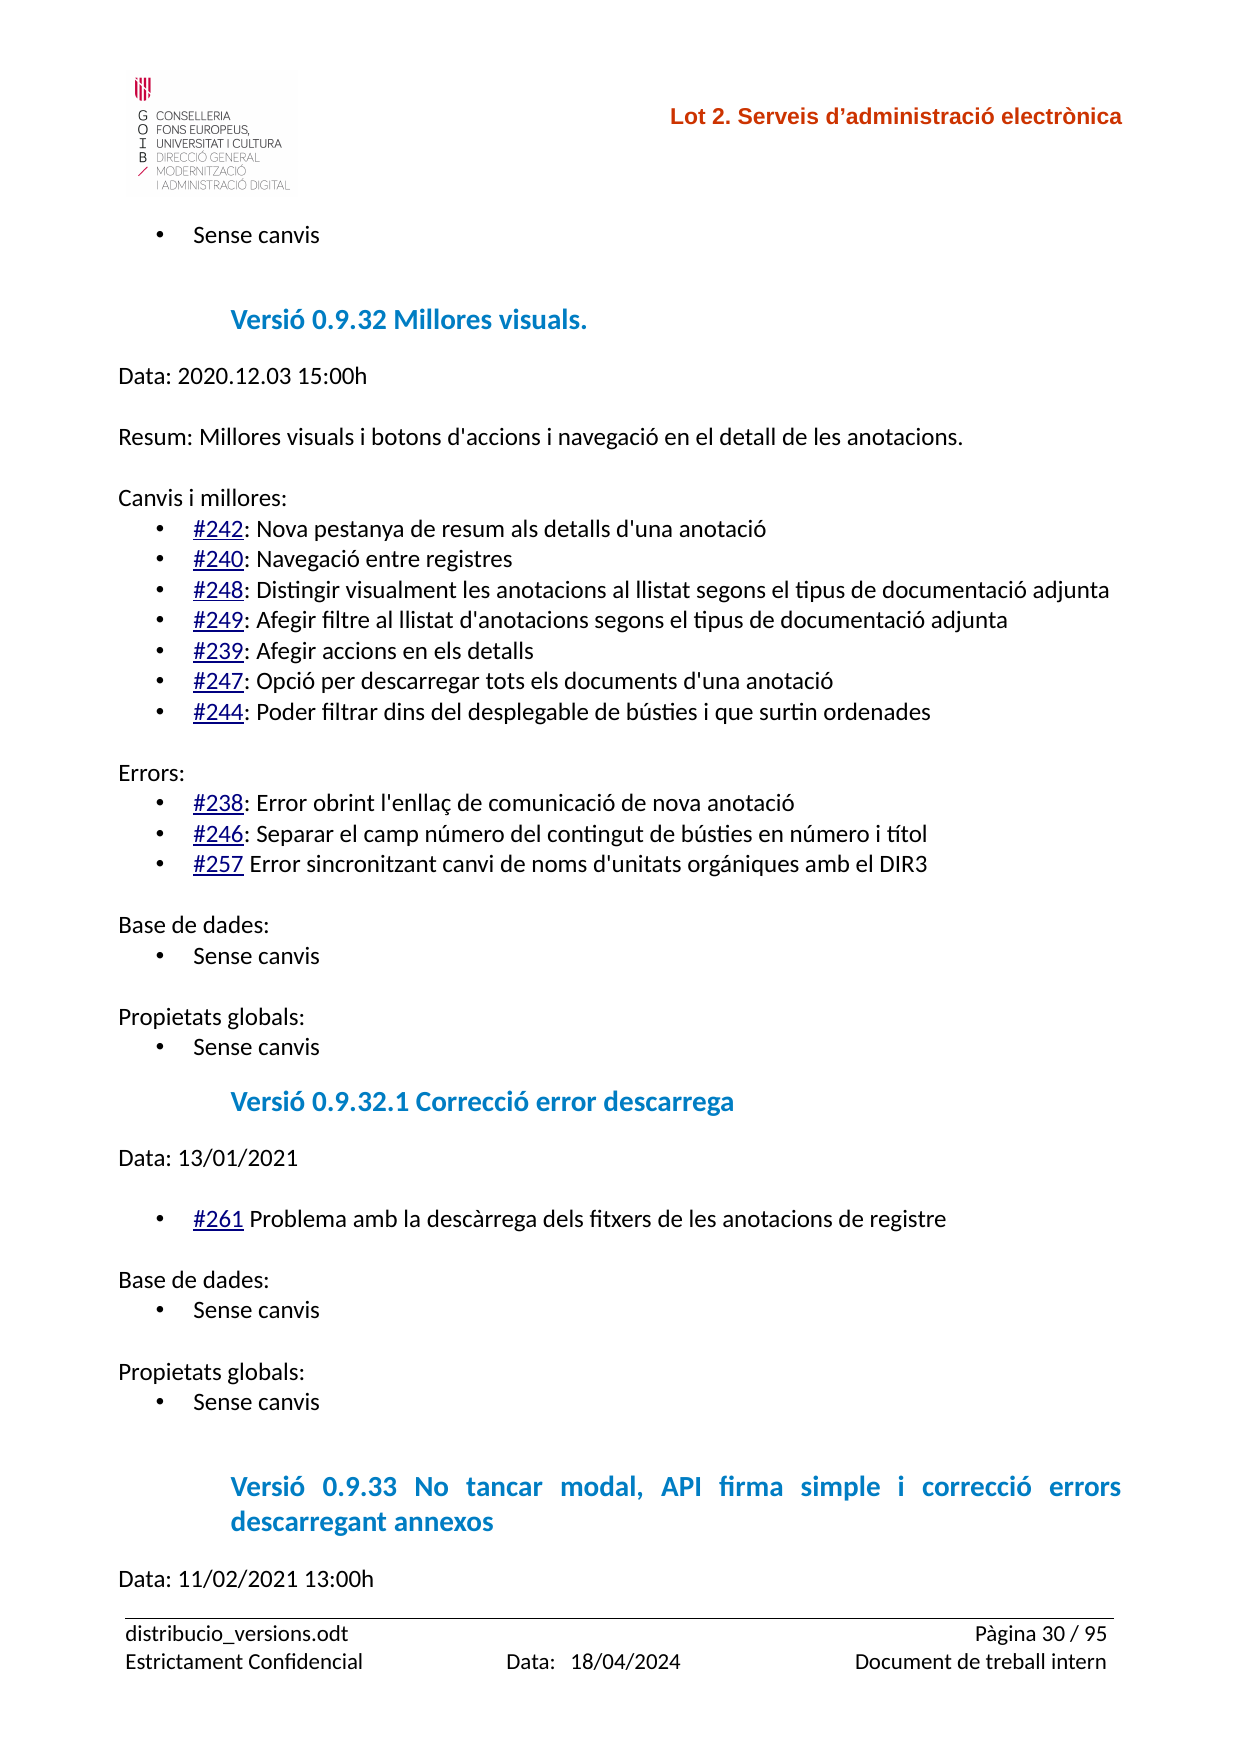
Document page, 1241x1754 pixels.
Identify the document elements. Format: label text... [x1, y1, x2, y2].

list #257 Error sincronitzant canvi de noms d'unitats orgániques amb el DIR3 [156, 848, 1122, 879]
list #248: Distingir visualment les anotacions al llistat segons el tipus de documentació adjunta [156, 574, 1122, 604]
list #249: Afegir filtre al llistat d'anotacions segons el tipus de documentació adjunta [156, 604, 1122, 635]
list Sense canvis [156, 1294, 1122, 1325]
text Propietats globals: [118, 1356, 1122, 1386]
list Sense canvis [156, 219, 1122, 250]
list #238: Error obrint l'enllaç de comunicació de nova anotació [156, 787, 1122, 818]
text Data: 11/02/2021 13:00h [118, 1563, 1122, 1593]
list Sense canvis [156, 1032, 1122, 1062]
text Data: 13/01/2021 [118, 1142, 1122, 1172]
text Base de dades: [118, 1264, 1122, 1294]
subtitle Versió 0.9.32 Millores visuals. [153, 301, 1122, 336]
list #240: Navegació entre registres [156, 543, 1122, 574]
text Canvis i millores: [118, 482, 1122, 513]
list #261 Problema amb la descàrrega dels fitxers de les anotacions de registre [156, 1203, 1122, 1233]
list Sense canvis [156, 940, 1122, 971]
text Data: 2020.12.03 15:00h [118, 360, 1122, 391]
list #246: Separar el camp número del contingut de bústies en número i títol [156, 818, 1122, 848]
list #244: Poder filtrar dins del desplegable de bústies i que surtin ordenades [156, 696, 1122, 726]
list #239: Afegir accions en els detalls [156, 635, 1122, 665]
list Sense canvis [156, 1386, 1122, 1417]
text Propietats globals: [118, 1001, 1122, 1032]
text Errors: [118, 757, 1122, 787]
text Resum: Millores visuals i botons d'accions i navegació en el detall de les anotacions. [118, 421, 1122, 452]
list #242: Nova pestanya de resum als detalls d'una anotació [156, 513, 1122, 543]
picture [126, 70, 299, 197]
text Base de dades: [118, 909, 1122, 940]
subtitle Versió 0.9.32.1 Correcció error descarrega [153, 1083, 1122, 1118]
list #247: Opció per descarregar tots els documents d'una anotació [156, 665, 1122, 696]
subtitle Versió 0.9.33 No tancar modal, API firma simple i correcció errors descarregant annexos [153, 1468, 1122, 1539]
